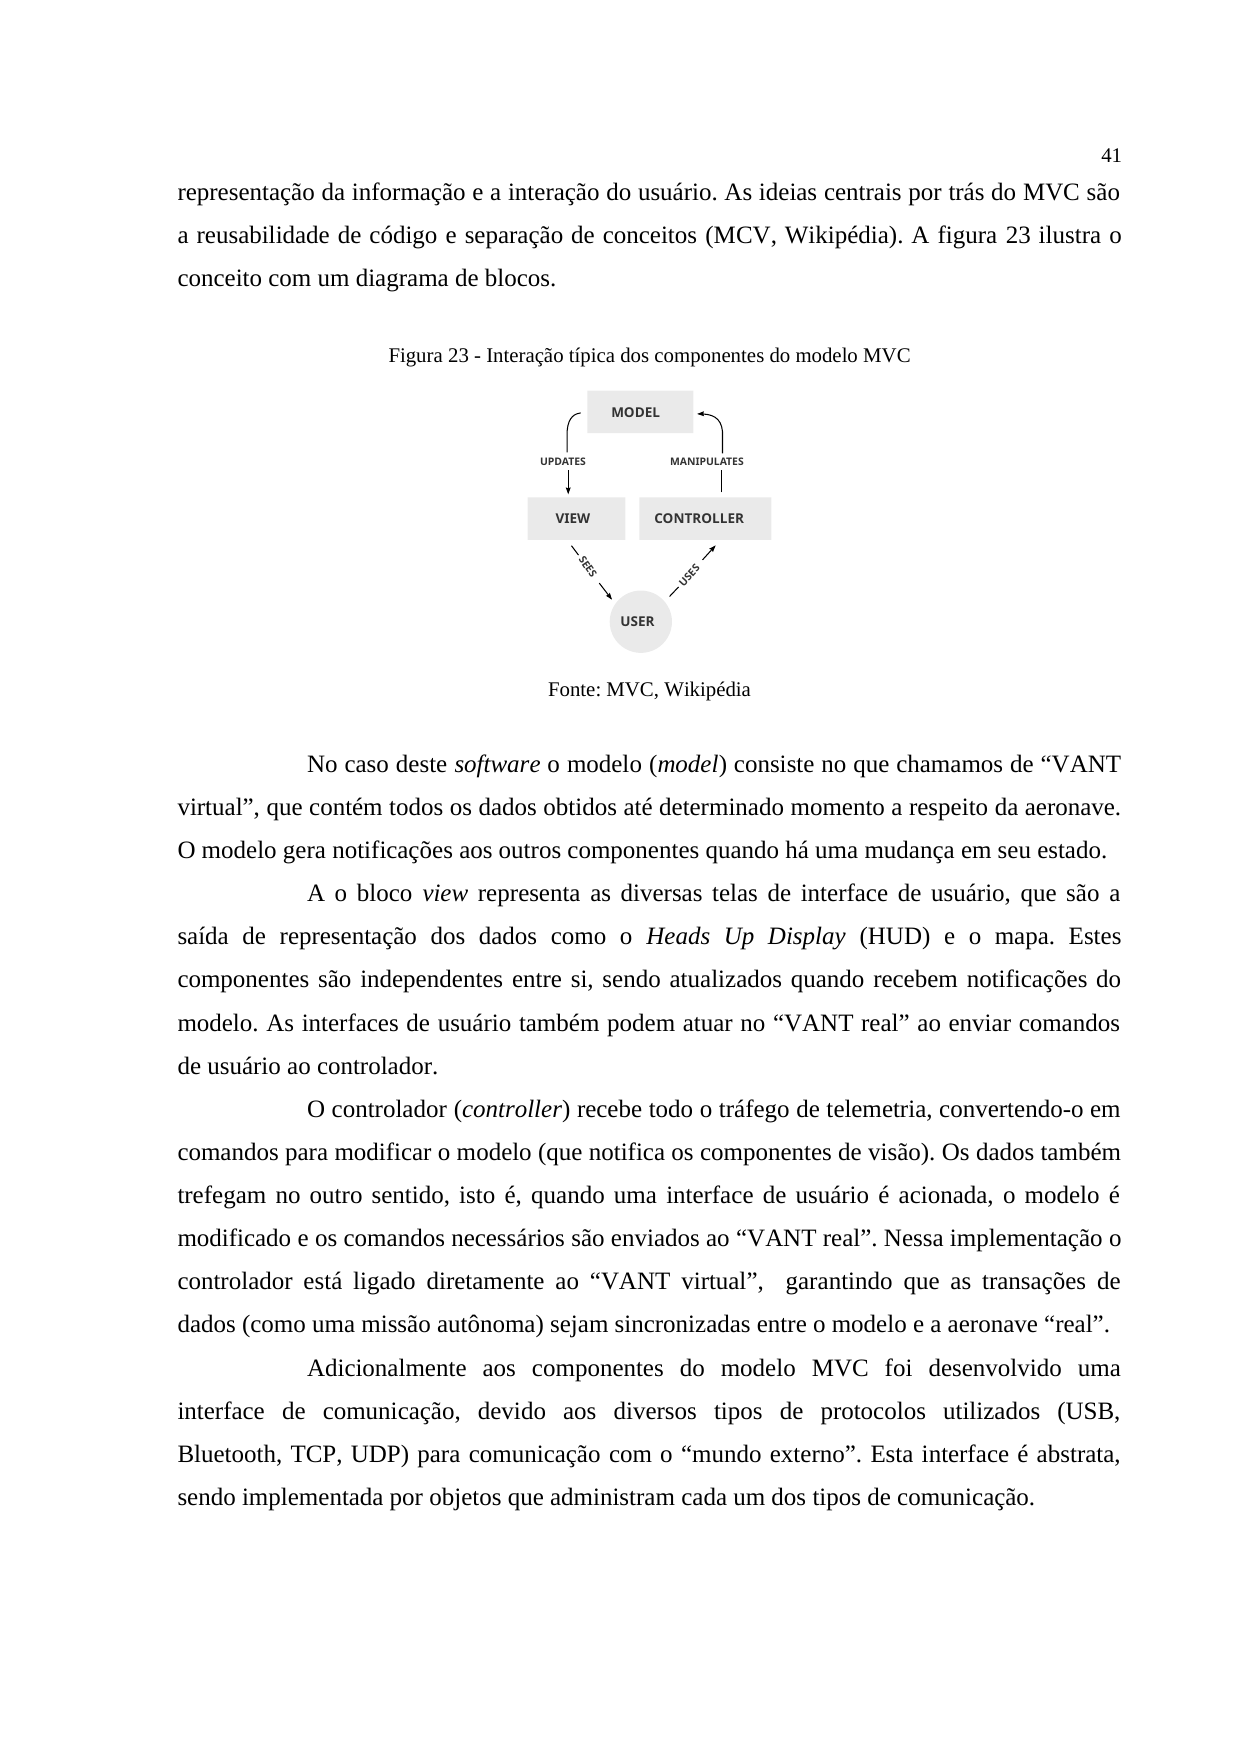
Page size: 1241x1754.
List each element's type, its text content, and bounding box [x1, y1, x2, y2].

text No caso deste software o modelo (model) consiste no que chamamos de “VANT virtual”, que contém todos os dados obtidos até determinado momento a respeito da aeronave. O modelo gera notificações aos outros componentes quando há uma mudança em seu estado. [177, 749, 1122, 864]
text Adicionalmente aos componentes do modelo MVC foi desenvolvido uma interface de comunicação, devido aos diversos tipos de protocolos utilizados (USB, Bluetooth, TCP, UDP) para comunicação com o “mundo externo”. Esta interface é abstrata, sendo implementada por objetos que administram cada um dos tipos de comunicação. [177, 1353, 1122, 1511]
list Interação típica dos componentes do modelo MVC [177, 343, 1122, 367]
text representação da informação e a interação do usuário. As ideias centrais por trás do MVC são a reusabilidade de código e separação de conceitos (MCV, Wikipédia). A figura 23 ilustra o conceito com um diagrama de blocos. [177, 177, 1122, 292]
text Fonte: MVC, Wikipédia [177, 379, 1122, 701]
text A o bloco view representa as diversas telas de interface de usuário, que são a saída de representação dos dados como o Heads Up Display (HUD) e o mapa. Estes componentes são independentes entre si, sendo atualizados quando recebem notificações do modelo. As interfaces de usuário também podem atuar no “VANT real” ao enviar comandos de usuário ao controlador. [177, 878, 1122, 1079]
text O controlador (controller) recebe todo o tráfego de telemetria, convertendo-o em comandos para modificar o modelo (que notifica os componentes de visão). Os dados também trefegam no outro sentido, isto é, quando uma interface de usuário é acionada, o modelo é modificado e os comandos necessários são enviados ao “VANT real”. Nessa implementação o controlador está ligado diretamente ao “VANT virtual”, garantindo que as transações de dados (como uma missão autônoma) sejam sincronizadas entre o modelo e a aeronave “real”. [177, 1094, 1122, 1338]
